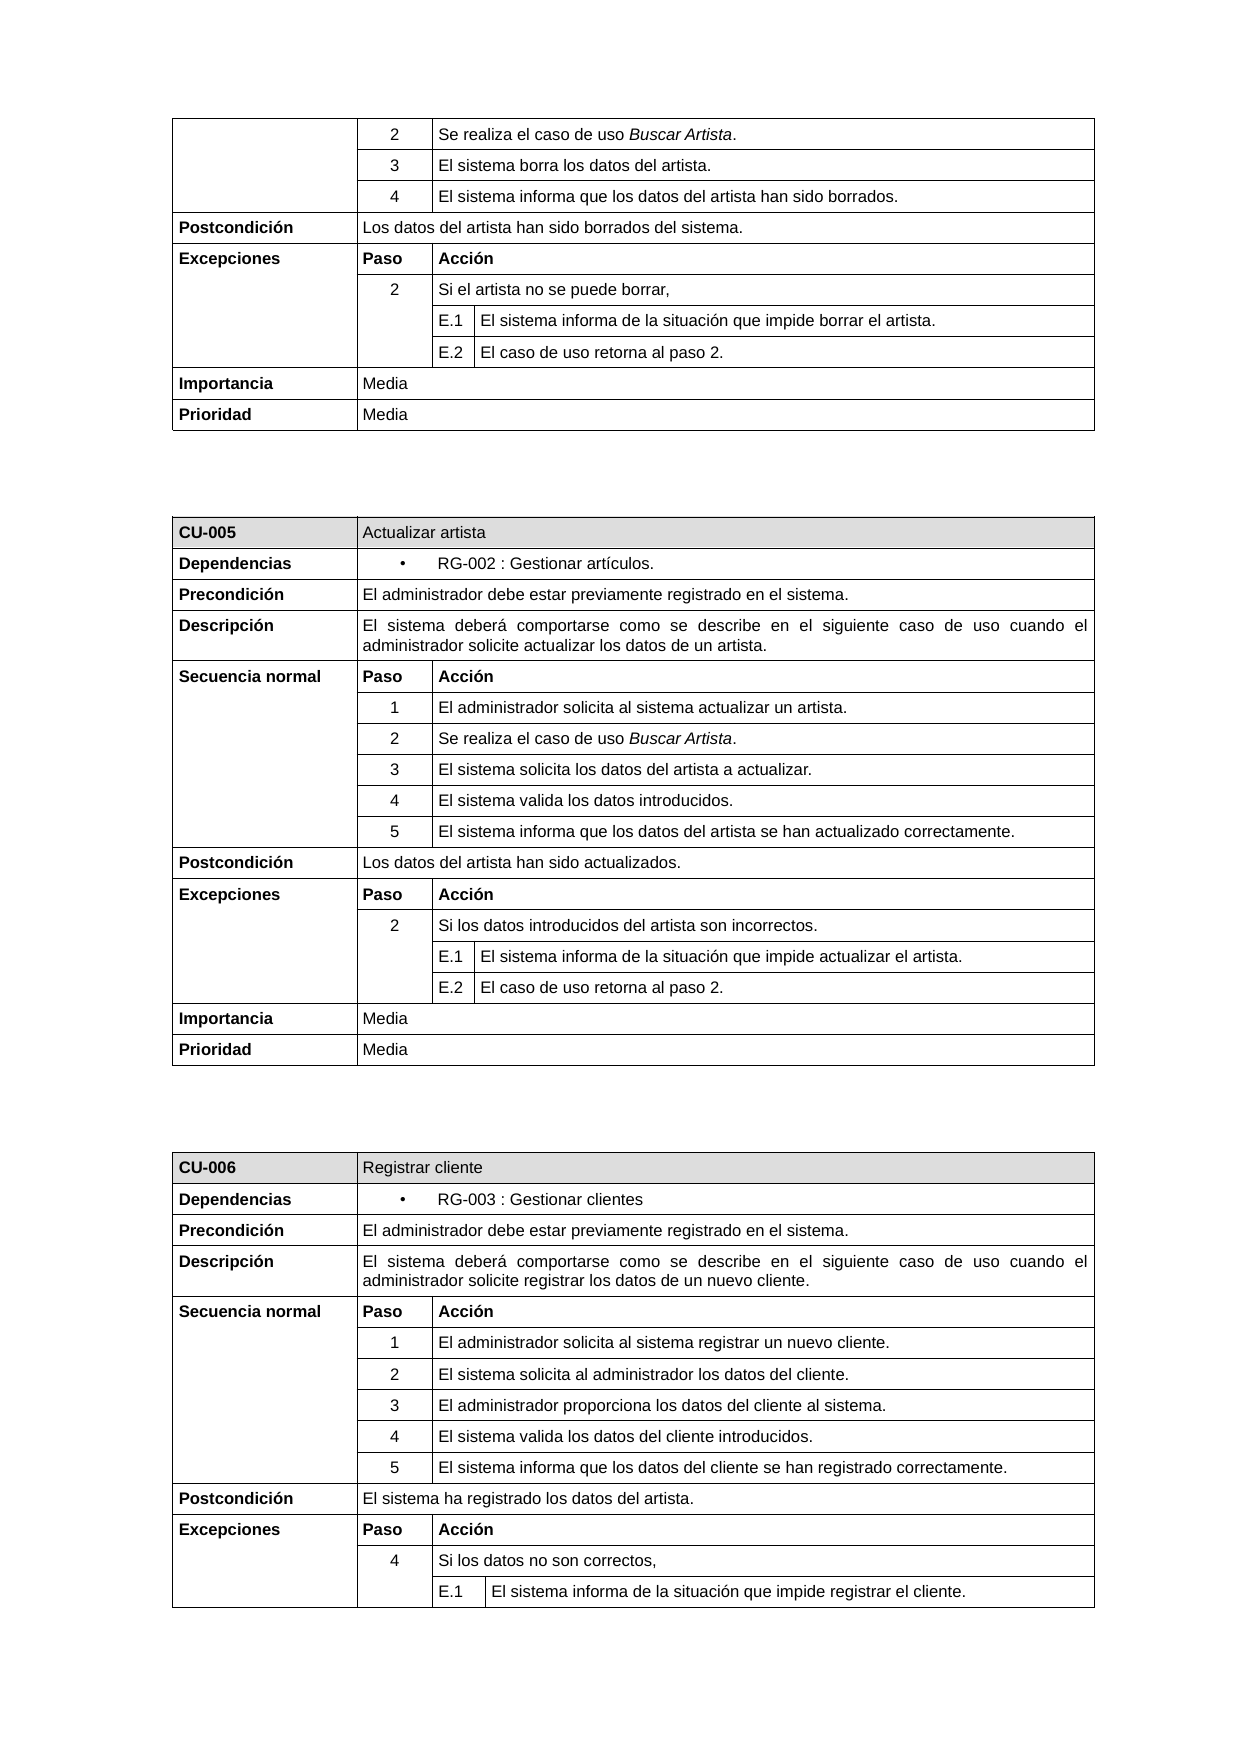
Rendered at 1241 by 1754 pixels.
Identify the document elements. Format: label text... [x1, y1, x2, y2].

table_cell El sistema solicita al administrador los datos del cliente. [433, 1359, 1094, 1389]
table_cell Paso [358, 1515, 432, 1545]
table_cell Excepciones [173, 1515, 357, 1607]
table_cell E.1 [433, 942, 474, 972]
table_cell Si los datos introducidos del artista son incorrectos. [433, 910, 1094, 941]
table_cell 4 [358, 1546, 432, 1607]
table_cell Postcondición [173, 848, 357, 878]
table_cell 2 [358, 724, 432, 754]
table_cell Precondición [173, 580, 357, 610]
table_cell El sistema informa que los datos del cliente se han registrado correctamente. [433, 1453, 1094, 1483]
table_cell El caso de uso retorna al paso 2. [475, 337, 1094, 367]
table_cell 3 [358, 150, 432, 180]
table_cell Media [358, 368, 1094, 398]
table_cell Postcondición [173, 1484, 357, 1514]
table_cell Dependencias [173, 1184, 357, 1214]
table_cell 4 [358, 786, 432, 816]
table_cell Descripción [173, 611, 357, 660]
table_cell El sistema solicita los datos del artista a actualizar. [433, 755, 1094, 785]
table_cell [173, 119, 357, 212]
table_cell E.2 [433, 973, 474, 1003]
table_cell El sistema valida los datos introducidos. [433, 786, 1094, 816]
table_cell Los datos del artista han sido actualizados. [358, 848, 1094, 878]
table_cell Paso [358, 1297, 432, 1327]
table_cell Acción [433, 879, 1094, 909]
table_cell El sistema ha registrado los datos del artista. [358, 1484, 1094, 1514]
table_cell Excepciones [173, 879, 357, 1003]
table_cell E.1 [433, 306, 474, 336]
table_cell Media [358, 1004, 1094, 1034]
table_cell Descripción [173, 1246, 357, 1296]
table_cell Si los datos no son correctos, [433, 1546, 1094, 1576]
table_cell 2 [358, 275, 432, 367]
table_cell Se realiza el caso de uso Buscar Artista. [433, 119, 1094, 149]
table_cell El administrador debe estar previamente registrado en el sistema. [358, 1215, 1094, 1245]
table_cell Prioridad [173, 400, 357, 429]
table_header CU-006 [173, 1153, 357, 1183]
table_cell 2 [358, 910, 432, 1003]
table_cell Acción [433, 661, 1094, 691]
table_cell Secuencia normal [173, 1297, 357, 1483]
table_cell El sistema informa de la situación que impide registrar el cliente. [486, 1577, 1094, 1607]
table_cell Acción [433, 1515, 1094, 1545]
table_cell El caso de uso retorna al paso 2. [475, 973, 1094, 1003]
table_cell Excepciones [173, 244, 357, 367]
table_cell El administrador solicita al sistema registrar un nuevo cliente. [433, 1328, 1094, 1358]
table_cell 5 [358, 1453, 432, 1483]
table_cell 3 [358, 755, 432, 785]
table_header CU-005 [173, 518, 357, 547]
table_cell El sistema informa que los datos del artista se han actualizado correctamente. [433, 817, 1094, 847]
table_cell El sistema deberá comportarse como se describe en el siguiente caso de uso cuando el administrador solicite actualizar los datos de un artista. [358, 611, 1094, 660]
table_cell 5 [358, 817, 432, 847]
table_cell Importancia [173, 1004, 357, 1034]
table_cell Prioridad [173, 1035, 357, 1065]
table_cell El sistema informa que los datos del artista han sido borrados. [433, 181, 1094, 212]
table_cell Postcondición [173, 213, 357, 243]
table_cell El administrador proporciona los datos del cliente al sistema. [433, 1390, 1094, 1420]
table_cell El administrador debe estar previamente registrado en el sistema. [358, 580, 1094, 610]
table_cell Importancia [173, 368, 357, 398]
table_cell Paso [358, 661, 432, 691]
table_cell 3 [358, 1390, 432, 1420]
table_header Registrar cliente [358, 1153, 1094, 1183]
table_cell Precondición [173, 1215, 357, 1245]
table_cell 4 [358, 181, 432, 212]
table_cell 1 [358, 1328, 432, 1358]
table_cell Media [358, 400, 1094, 429]
table_cell Media [358, 1035, 1094, 1065]
table_cell Dependencias [173, 549, 357, 579]
table_cell Acción [433, 244, 1094, 274]
table_cell 4 [358, 1421, 432, 1451]
table_cell Se realiza el caso de uso Buscar Artista. [433, 724, 1094, 754]
table_cell 1 [358, 693, 432, 722]
table_cell 2 [358, 119, 432, 149]
table_cell 2 [358, 1359, 432, 1389]
table_header Actualizar artista [358, 518, 1094, 547]
table_cell El sistema deberá comportarse como se describe en el siguiente caso de uso cuando el administrador solicite registrar los datos de un nuevo cliente. [358, 1246, 1094, 1296]
table_cell Paso [358, 244, 432, 274]
table_cell Si el artista no se puede borrar, [433, 275, 1094, 305]
table_cell El sistema informa de la situación que impide actualizar el artista. [475, 942, 1094, 972]
table_cell Acción [433, 1297, 1094, 1327]
table_cell El administrador solicita al sistema actualizar un artista. [433, 693, 1094, 722]
table_cell El sistema borra los datos del artista. [433, 150, 1094, 180]
table_cell Los datos del artista han sido borrados del sistema. [358, 213, 1094, 243]
table_cell Secuencia normal [173, 661, 357, 847]
table_cell RG-003 : Gestionar clientes [358, 1184, 1094, 1214]
table_cell RG-002 : Gestionar artículos. [358, 549, 1094, 579]
table_cell E.1 [433, 1577, 485, 1607]
table_cell Paso [358, 879, 432, 909]
table_cell El sistema informa de la situación que impide borrar el artista. [475, 306, 1094, 336]
table_cell El sistema valida los datos del cliente introducidos. [433, 1421, 1094, 1451]
table_cell E.2 [433, 337, 474, 367]
